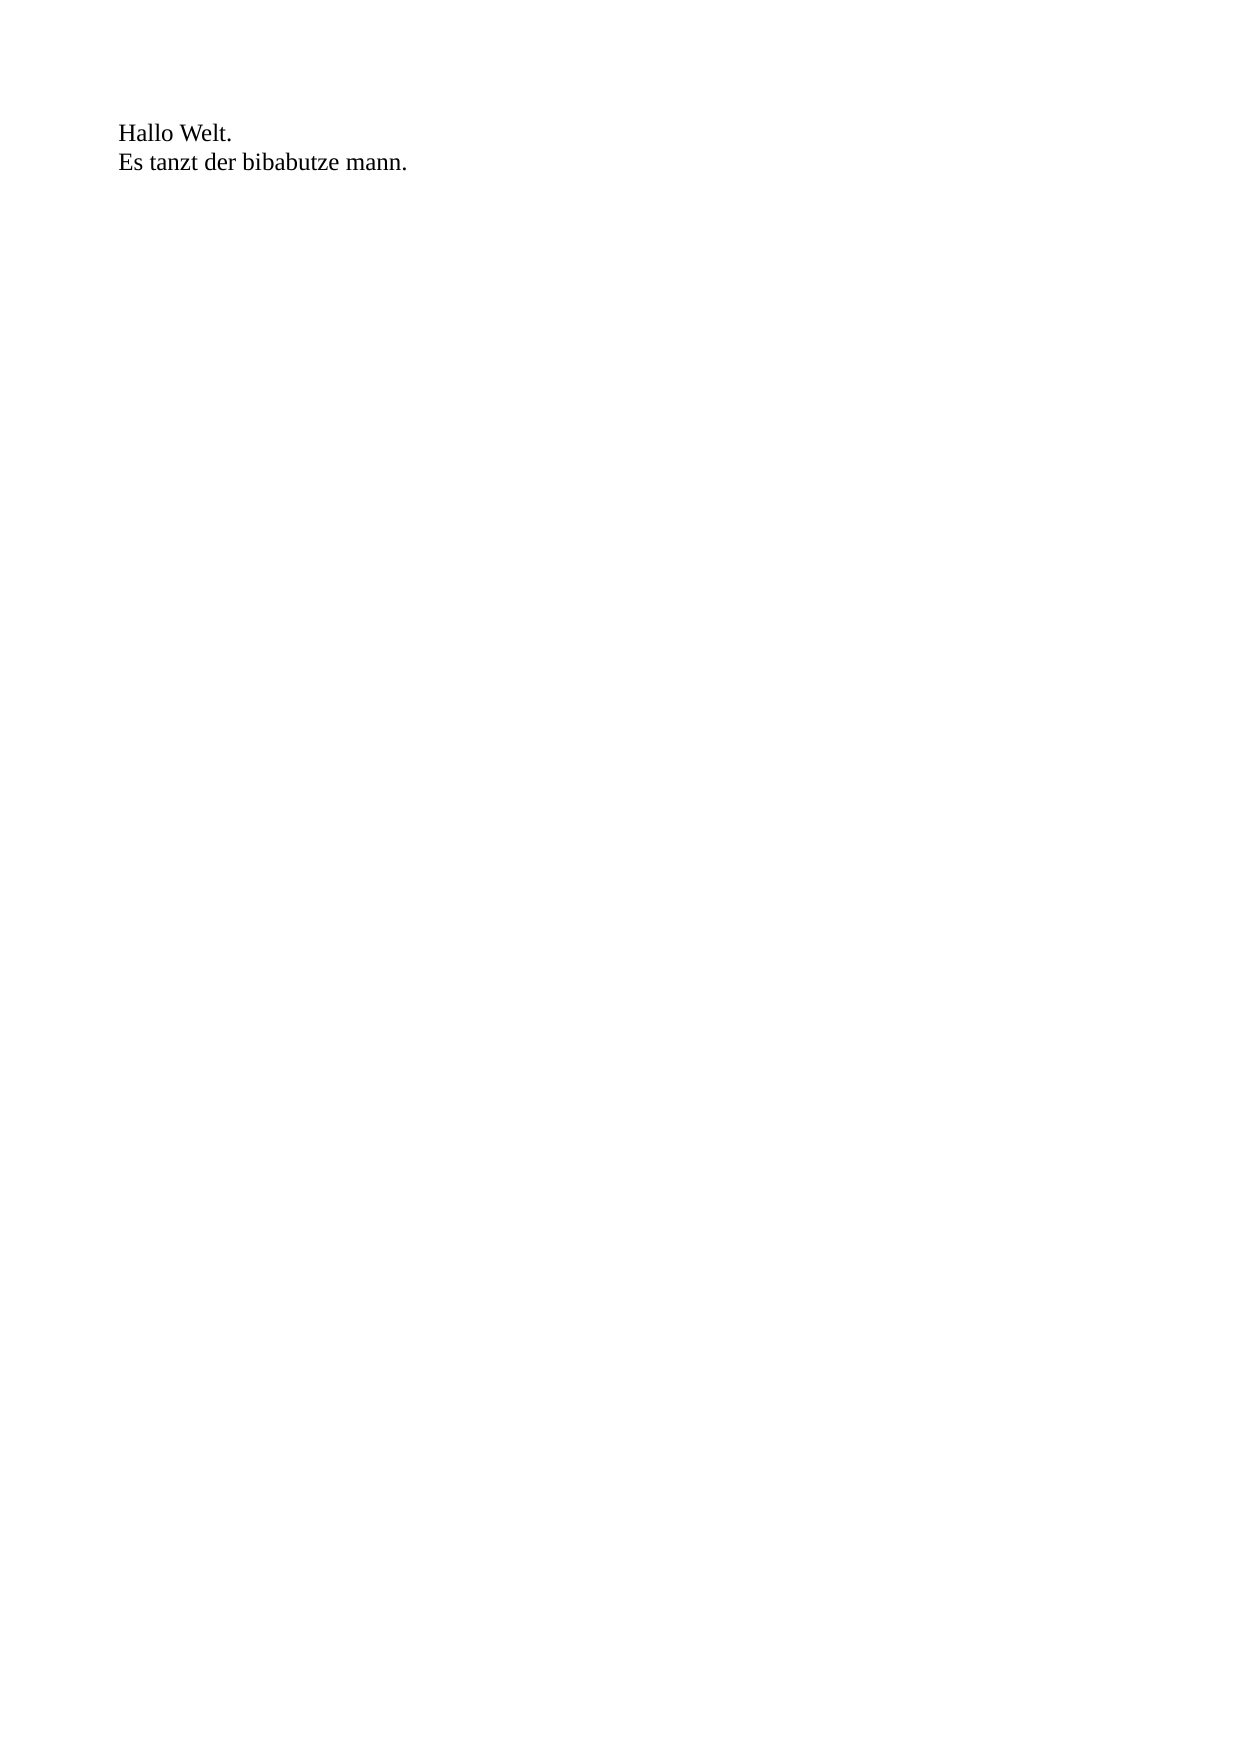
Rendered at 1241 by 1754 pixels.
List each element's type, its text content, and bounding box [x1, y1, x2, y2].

text Hallo Welt. [118, 118, 1122, 147]
text Es tanzt der bibabutze mann. [118, 147, 1122, 176]
